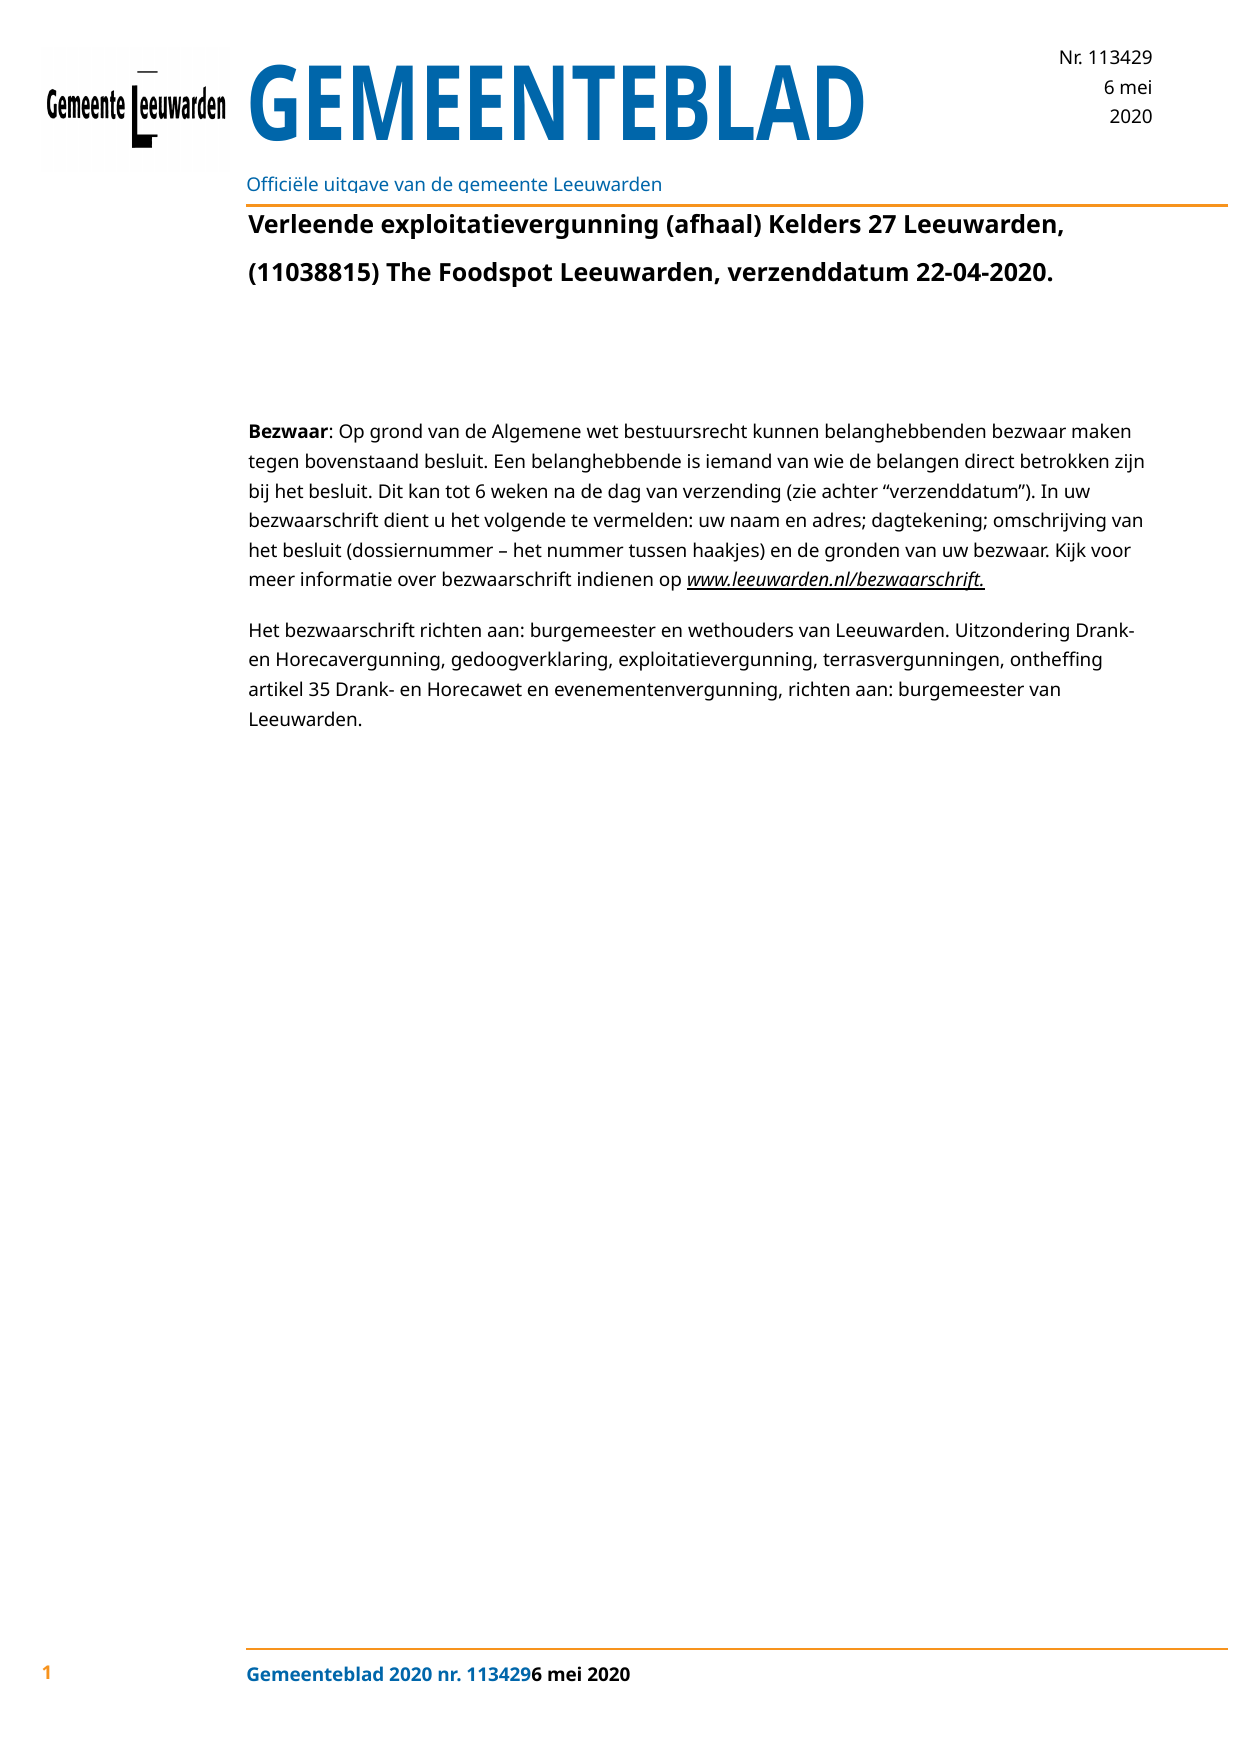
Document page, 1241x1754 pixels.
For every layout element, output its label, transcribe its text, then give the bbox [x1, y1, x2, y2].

text Het bezwaarschrift richten aan: burgemeester en wethouders van Leeuwarden. Uitzondering Drank- en Horecavergunning, gedoogverklaring, exploitatievergunning, terrasvergunningen, ontheffing artikel 35 Drank- en Horecawet en evenementenvergunning, richten aan: burgemeester van Leeuwarden. [248, 617, 1152, 732]
text Bezwaar: Op grond van de Algemene wet bestuursrecht kunnen belanghebbenden bezwaar maken tegen bovenstaand besluit. Een belanghebbende is iemand van wie de belangen direct betrokken zijn bij het besluit. Dit kan tot 6 weken na de dag van verzending (zie achter “verzenddatum”). In uw bezwaarschrift dient u het volgende te vermelden: uw naam en adres; dagtekening; omschrijving van het besluit (dossiernummer – het nummer tussen haakjes) en de gronden van uw bezwaar. Kijk voor meer informatie over bezwaarschrift indienen op www.leeuwarden.nl/bezwaarschrift. [248, 419, 1152, 592]
text Verleende exploitatievergunning (afhaal) Kelders 27 Leeuwarden, (11038815) The Foodspot Leeuwarden, verzenddatum 22-04-2020. [248, 207, 1152, 288]
picture [41, 47, 231, 172]
